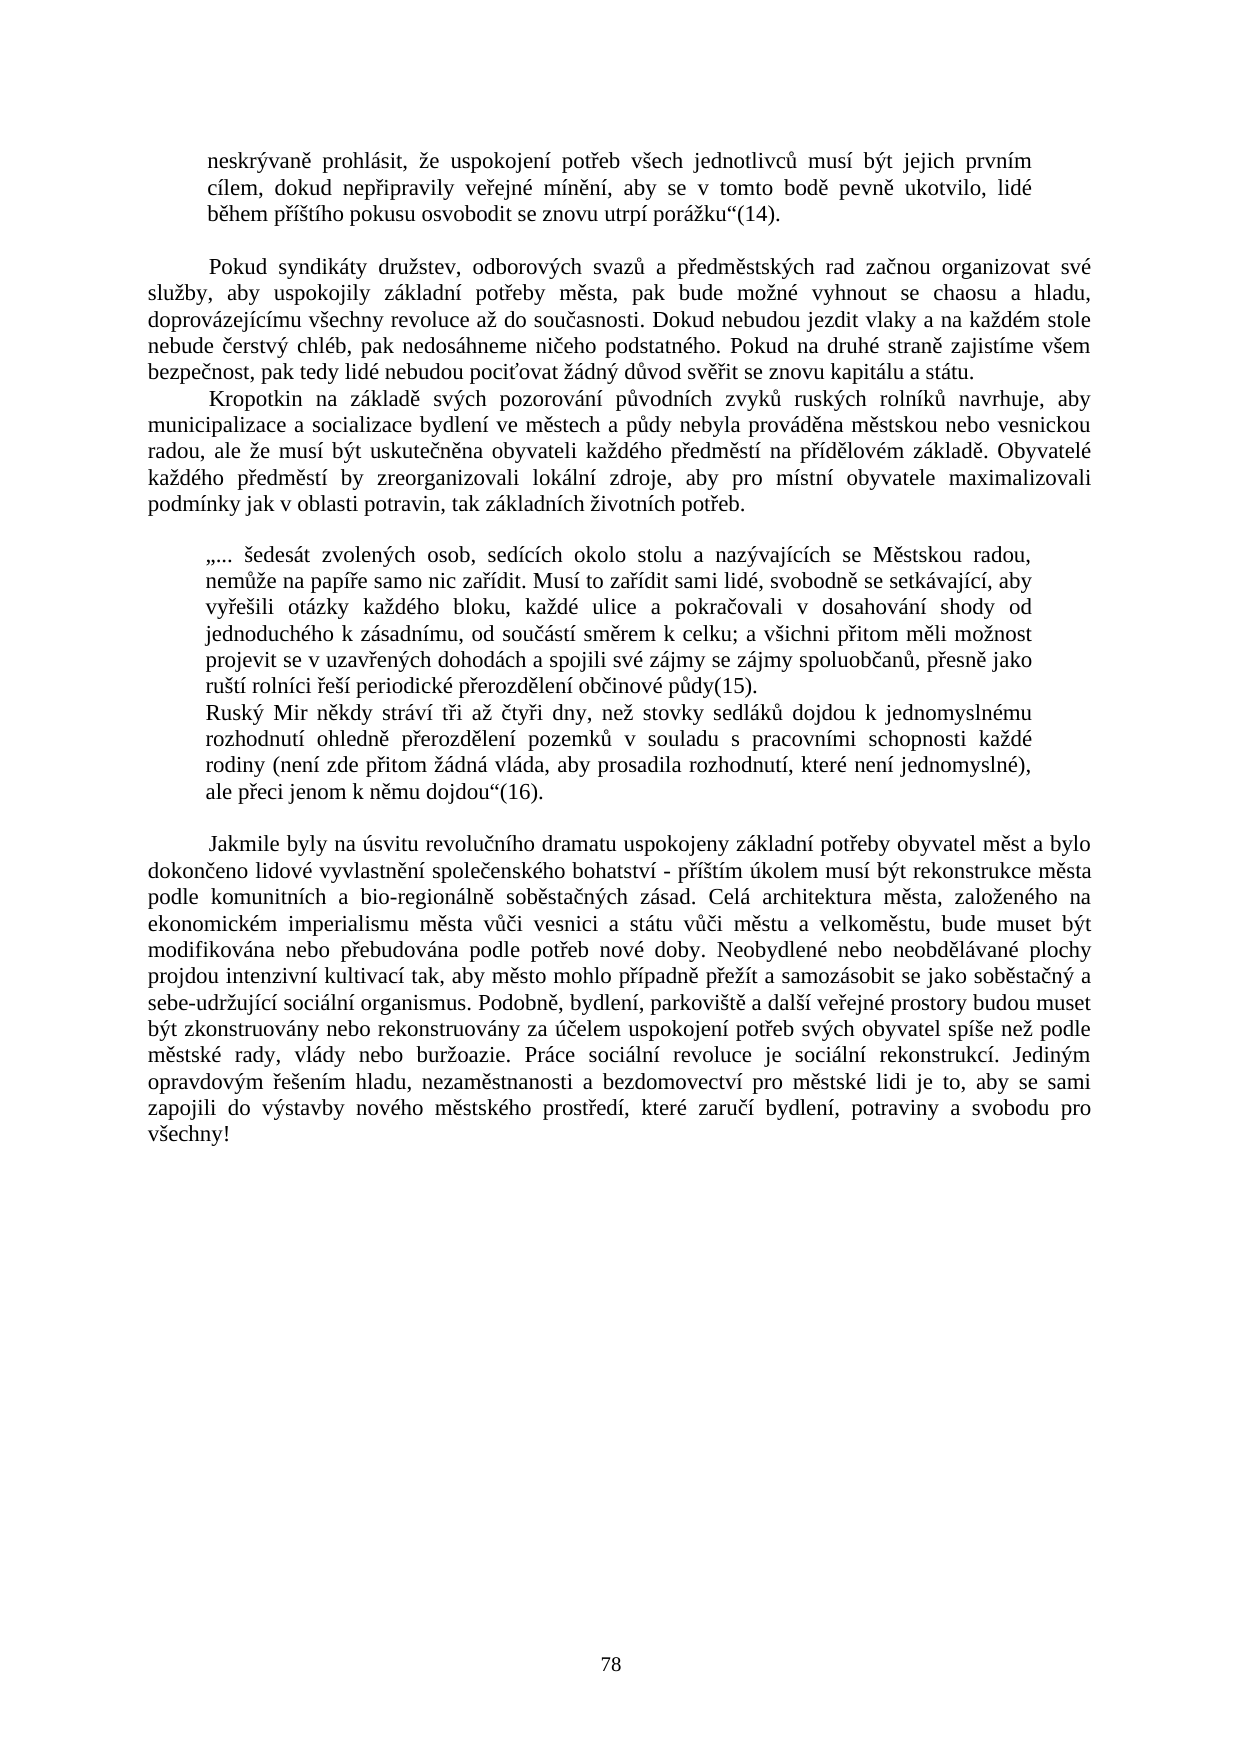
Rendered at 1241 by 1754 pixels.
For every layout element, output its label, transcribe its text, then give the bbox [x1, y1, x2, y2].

text „... šedesát zvolených osob, sedících okolo stolu a nazývajících se Městskou radou, nemůže na papíře samo nic zařídit. Musí to zařídit sami lidé, svobodně se setkávající, aby vyřešili otázky každého bloku, každé ulice a pokračovali v dosahování shody od jednoduchého k zásadnímu, od součástí směrem k celku; a všichni přitom měli možnost projevit se v uzavřených dohodách a spojili své zájmy se zájmy spoluobčanů, přesně jako ruští rolníci řeší periodické přerozdělení občinové půdy(15). [205, 541, 1033, 699]
text Kropotkin na základě svých pozorování původních zvyků ruských rolníků navrhuje, aby municipalizace a socializace bydlení ve městech a půdy nebyla prováděna městskou nebo vesnickou radou, ale že musí být uskutečněna obyvateli každého předměstí na přídělovém základě. Obyvatelé každého předměstí by zreorganizovali lokální zdroje, aby pro místní obyvatele maximalizovali podmínky jak v oblasti potravin, tak základních životních potřeb. [148, 385, 1093, 517]
text Ruský Mir někdy stráví tři až čtyři dny, než stovky sedláků dojdou k jednomyslnému rozhodnutí ohledně přerozdělení pozemků v souladu s pracovními schopnosti každé rodiny (není zde přitom žádná vláda, aby prosadila rozhodnutí, které není jednomyslné), ale přeci jenom k němu dojdou“(16). [205, 699, 1033, 804]
text neskrývaně prohlásit, že uspokojení potřeb všech jednotlivců musí být jejich prvním cílem, dokud nepřipravily veřejné mínění, aby se v tomto bodě pevně ukotvilo, lidé během příštího pokusu osvobodit se znovu utrpí porážku“(14). [207, 148, 1033, 227]
text Pokud syndikáty družstev, odborových svazů a předměstských rad začnou organizovat své služby, aby uspokojily základní potřeby města, pak bude možné vyhnout se chaosu a hladu, doprovázejícímu všechny revoluce až do současnosti. Dokud nebudou jezdit vlaky a na každém stole nebude čerstvý chléb, pak nedosáhneme ničeho podstatného. Pokud na druhé straně zajistíme všem bezpečnost, pak tedy lidé nebudou pociťovat žádný důvod svěřit se znovu kapitálu a státu. [148, 253, 1093, 385]
text Jakmile byly na úsvitu revolučního dramatu uspokojeny základní potřeby obyvatel měst a bylo dokončeno lidové vyvlastnění společenského bohatství - příštím úkolem musí být rekonstrukce města podle komunitních a bio-regionálně soběstačných zásad. Celá architektura města, založeného na ekonomickém imperialismu města vůči vesnici a státu vůči městu a velkoměstu, bude muset být modifikována nebo přebudována podle potřeb nové doby. Neobydlené nebo neobdělávané plochy projdou intenzivní kultivací tak, aby město mohlo případně přežít a samozásobit se jako soběstačný a sebe-udržující sociální organismus. Podobně, bydlení, parkoviště a další veřejné prostory budou muset být zkonstruovány nebo rekonstruovány za účelem uspokojení potřeb svých obyvatel spíše než podle městské rady, vlády nebo buržoazie. Práce sociální revoluce je sociální rekonstrukcí. Jediným opravdovým řešením hladu, nezaměstnanosti a bezdomovectví pro městské lidi je to, aby se sami zapojili do výstavby nového městského prostředí, které zaručí bydlení, potraviny a svobodu pro všechny! [148, 831, 1093, 1147]
